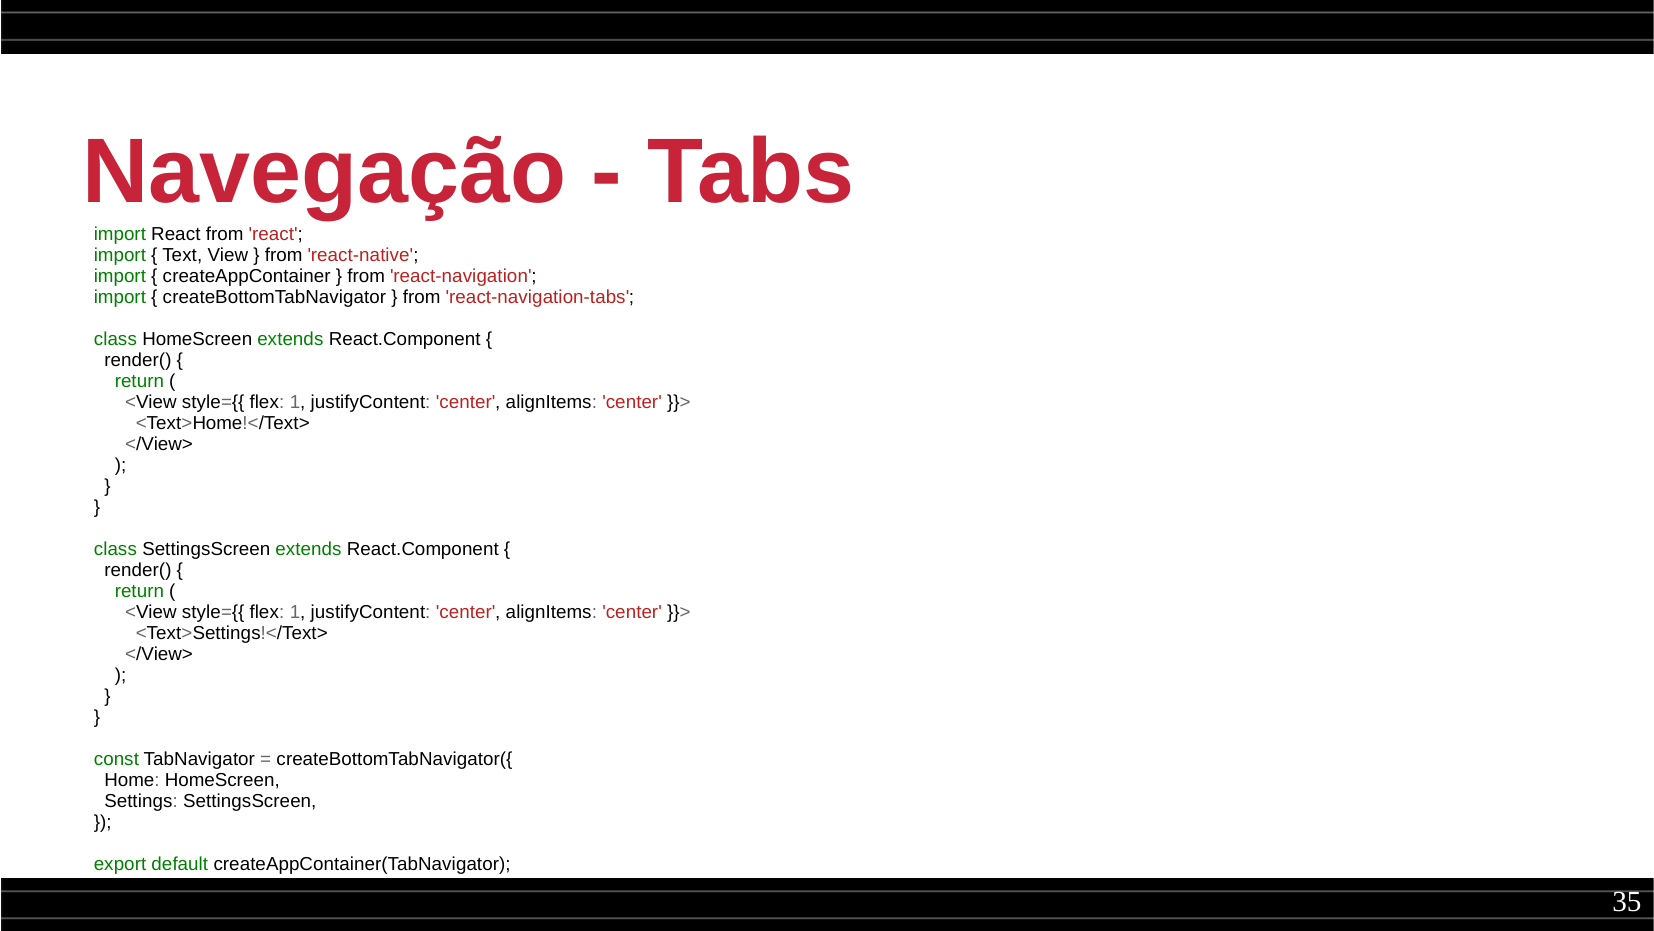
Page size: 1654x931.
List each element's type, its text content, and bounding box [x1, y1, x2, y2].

text_box import React from 'react'; import { Text, View } from 'react-native'; import { createAppContainer } from 'react-navigation'; import { createBottomTabNavigator } from 'react-navigation-tabs'; class HomeScreen extends React.Component { render() { return ( <View style={{ flex: 1, justifyContent: 'center', alignItems: 'center' }}> <Text>Home!</Text> </View> ); } } class SettingsScreen extends React.Component { render() { return ( <View style={{ flex: 1, justifyContent: 'center', alignItems: 'center' }}> <Text>Settings!</Text> </View> ); } } const TabNavigator = createBottomTabNavigator({ Home: HomeScreen, Settings: SettingsScreen, }); export default createAppContainer(TabNavigator); [79, 215, 809, 883]
title Navegação - Tabs [82, 92, 1571, 249]
picture [1, 0, 1654, 54]
picture [1, 878, 1654, 931]
